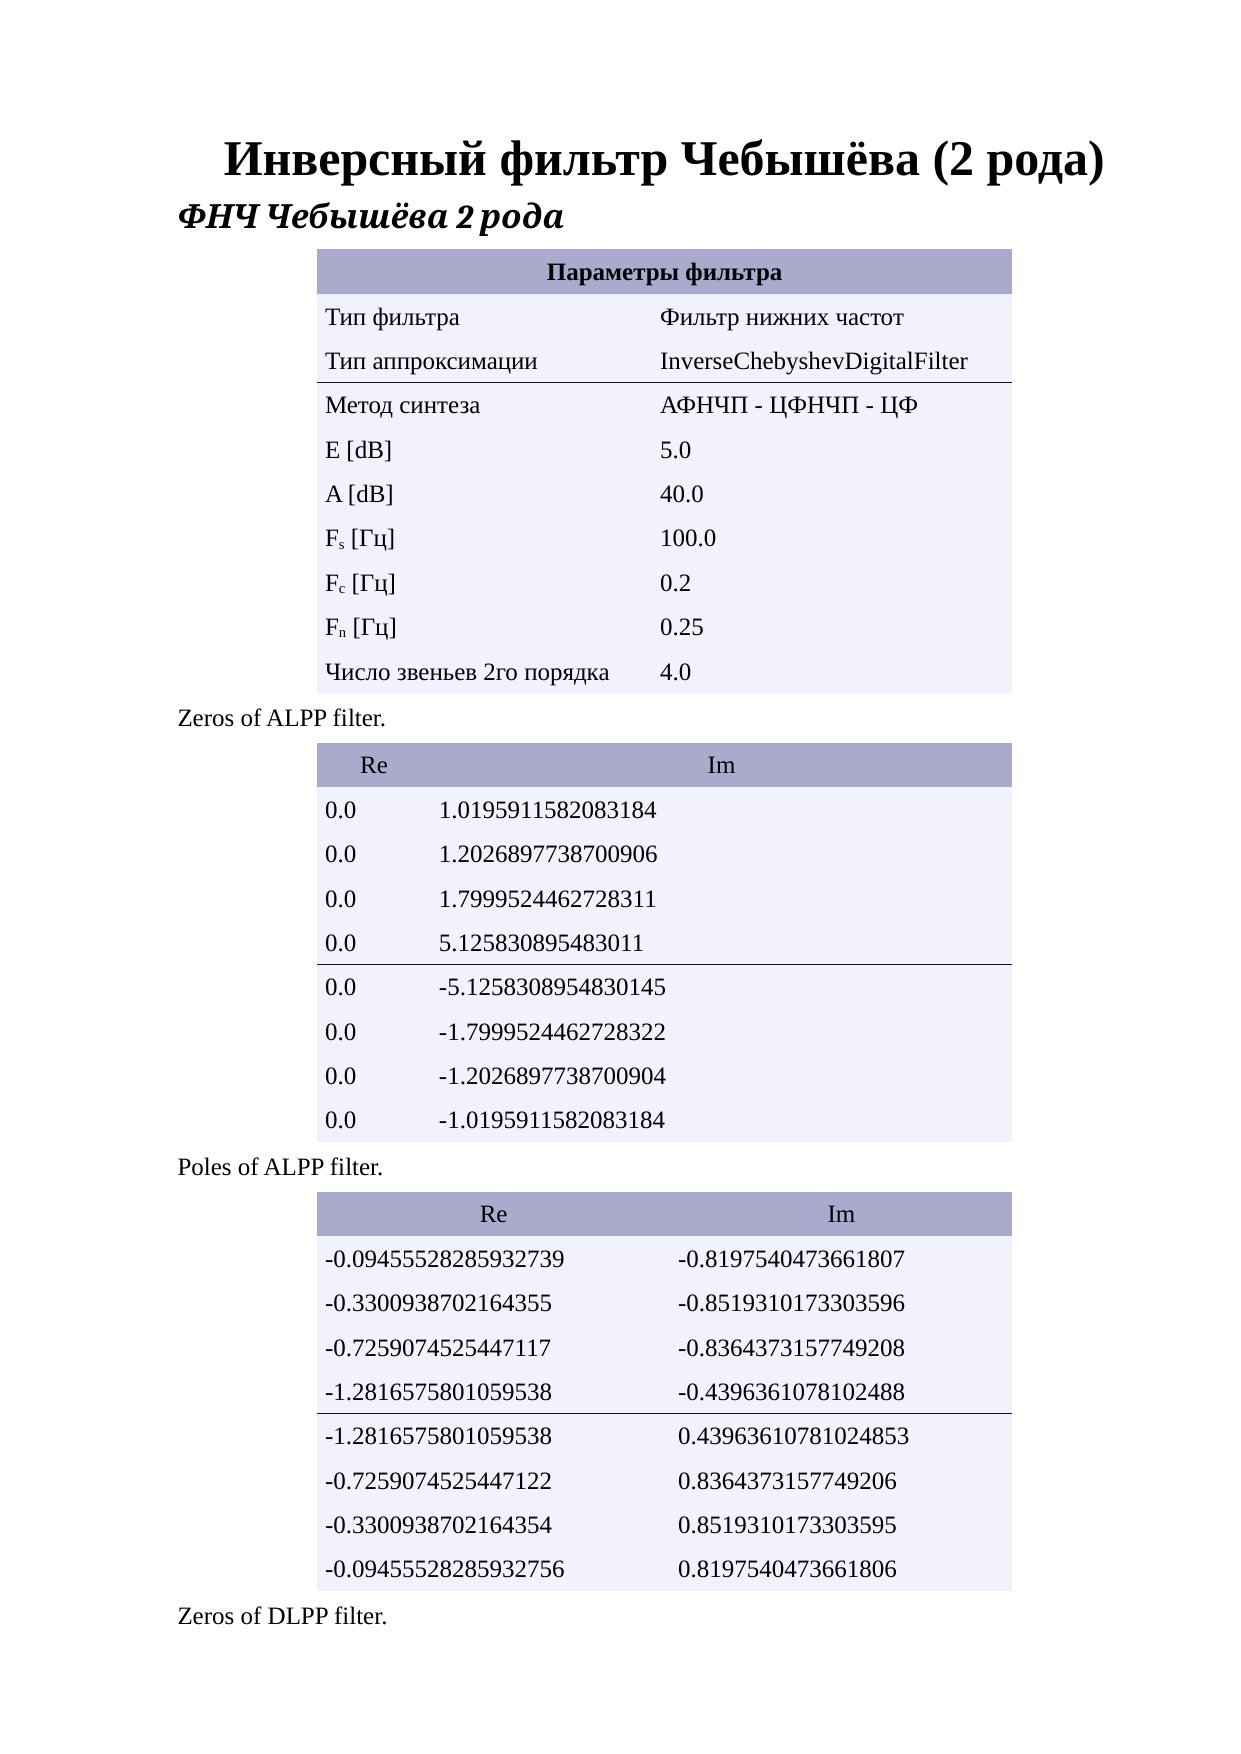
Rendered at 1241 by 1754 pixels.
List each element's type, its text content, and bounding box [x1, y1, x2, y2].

text Poles of ALPP filter. [177, 1152, 1152, 1181]
table_cell АФНЧП - ЦФНЧП - ЦФ [652, 383, 1012, 427]
table_cell -0.8197540473661807 [670, 1236, 1012, 1280]
table_cell 0.0 [317, 1053, 431, 1098]
table_cell 5.0 [652, 427, 1012, 471]
table_cell Fn [Гц] [317, 604, 652, 649]
table_cell 1.2026897738700906 [431, 831, 1012, 876]
table_cell 0.0 [317, 787, 431, 831]
table_cell -0.7259074525447122 [317, 1458, 670, 1502]
table_cell -0.7259074525447117 [317, 1325, 670, 1369]
table_cell 0.0 [317, 831, 431, 876]
table_cell -1.0195911582083184 [431, 1098, 1012, 1142]
table_cell -0.09455528285932739 [317, 1236, 670, 1280]
table_cell -0.3300938702164355 [317, 1280, 670, 1325]
table_cell 0.25 [652, 604, 1012, 649]
table_cell 0.8519310173303595 [670, 1502, 1012, 1547]
table_header Re [317, 1192, 670, 1236]
table_cell 0.8364373157749206 [670, 1458, 1012, 1502]
table_cell Fs [Гц] [317, 516, 652, 560]
subtitle Инверсный фильтр Чебышёва (2 рода) [177, 128, 1152, 186]
table_cell 0.0 [317, 1098, 431, 1142]
table_cell 0.0 [317, 965, 431, 1009]
table_cell 0.8197540473661806 [670, 1547, 1012, 1591]
table_cell Метод синтеза [317, 383, 652, 427]
table_header Параметры фильтра [317, 249, 1012, 294]
table_cell 5.125830895483011 [431, 920, 1012, 964]
table_header Im [431, 743, 1012, 787]
table_cell E [dB] [317, 427, 652, 471]
table_cell -1.2816575801059538 [317, 1414, 670, 1458]
table_cell 0.0 [317, 1009, 431, 1053]
table_cell Тип аппроксимации [317, 338, 652, 382]
table_cell 4.0 [652, 649, 1012, 693]
table_header Im [670, 1192, 1012, 1236]
table_cell Fc [Гц] [317, 560, 652, 604]
table_cell 0.2 [652, 560, 1012, 604]
table_cell 0.0 [317, 876, 431, 920]
subtitle ФНЧ Чебышёва 2 рода [177, 198, 1152, 237]
table_cell InverseChebyshevDigitalFilter [652, 338, 1012, 382]
table_cell Тип фильтра [317, 294, 652, 338]
text Zeros of DLPP filter. [177, 1601, 1152, 1630]
text Zeros of ALPP filter. [177, 703, 1152, 732]
table_cell Фильтр нижних частот [652, 294, 1012, 338]
table_cell -0.8519310173303596 [670, 1280, 1012, 1325]
table_cell 1.7999524462728311 [431, 876, 1012, 920]
table_cell -1.7999524462728322 [431, 1009, 1012, 1053]
table_cell -0.09455528285932756 [317, 1547, 670, 1591]
table_cell A [dB] [317, 471, 652, 516]
table_header Re [317, 743, 431, 787]
table_cell 0.0 [317, 920, 431, 964]
table_cell -0.3300938702164354 [317, 1502, 670, 1547]
table_cell 0.43963610781024853 [670, 1414, 1012, 1458]
table_cell -0.8364373157749208 [670, 1325, 1012, 1369]
table_cell 1.0195911582083184 [431, 787, 1012, 831]
table_cell -1.2816575801059538 [317, 1369, 670, 1413]
table_cell -0.4396361078102488 [670, 1369, 1012, 1413]
table_cell Число звеньев 2го порядка [317, 649, 652, 693]
table_cell -5.1258308954830145 [431, 965, 1012, 1009]
table_cell -1.2026897738700904 [431, 1053, 1012, 1098]
table_cell 100.0 [652, 516, 1012, 560]
table_cell 40.0 [652, 471, 1012, 516]
